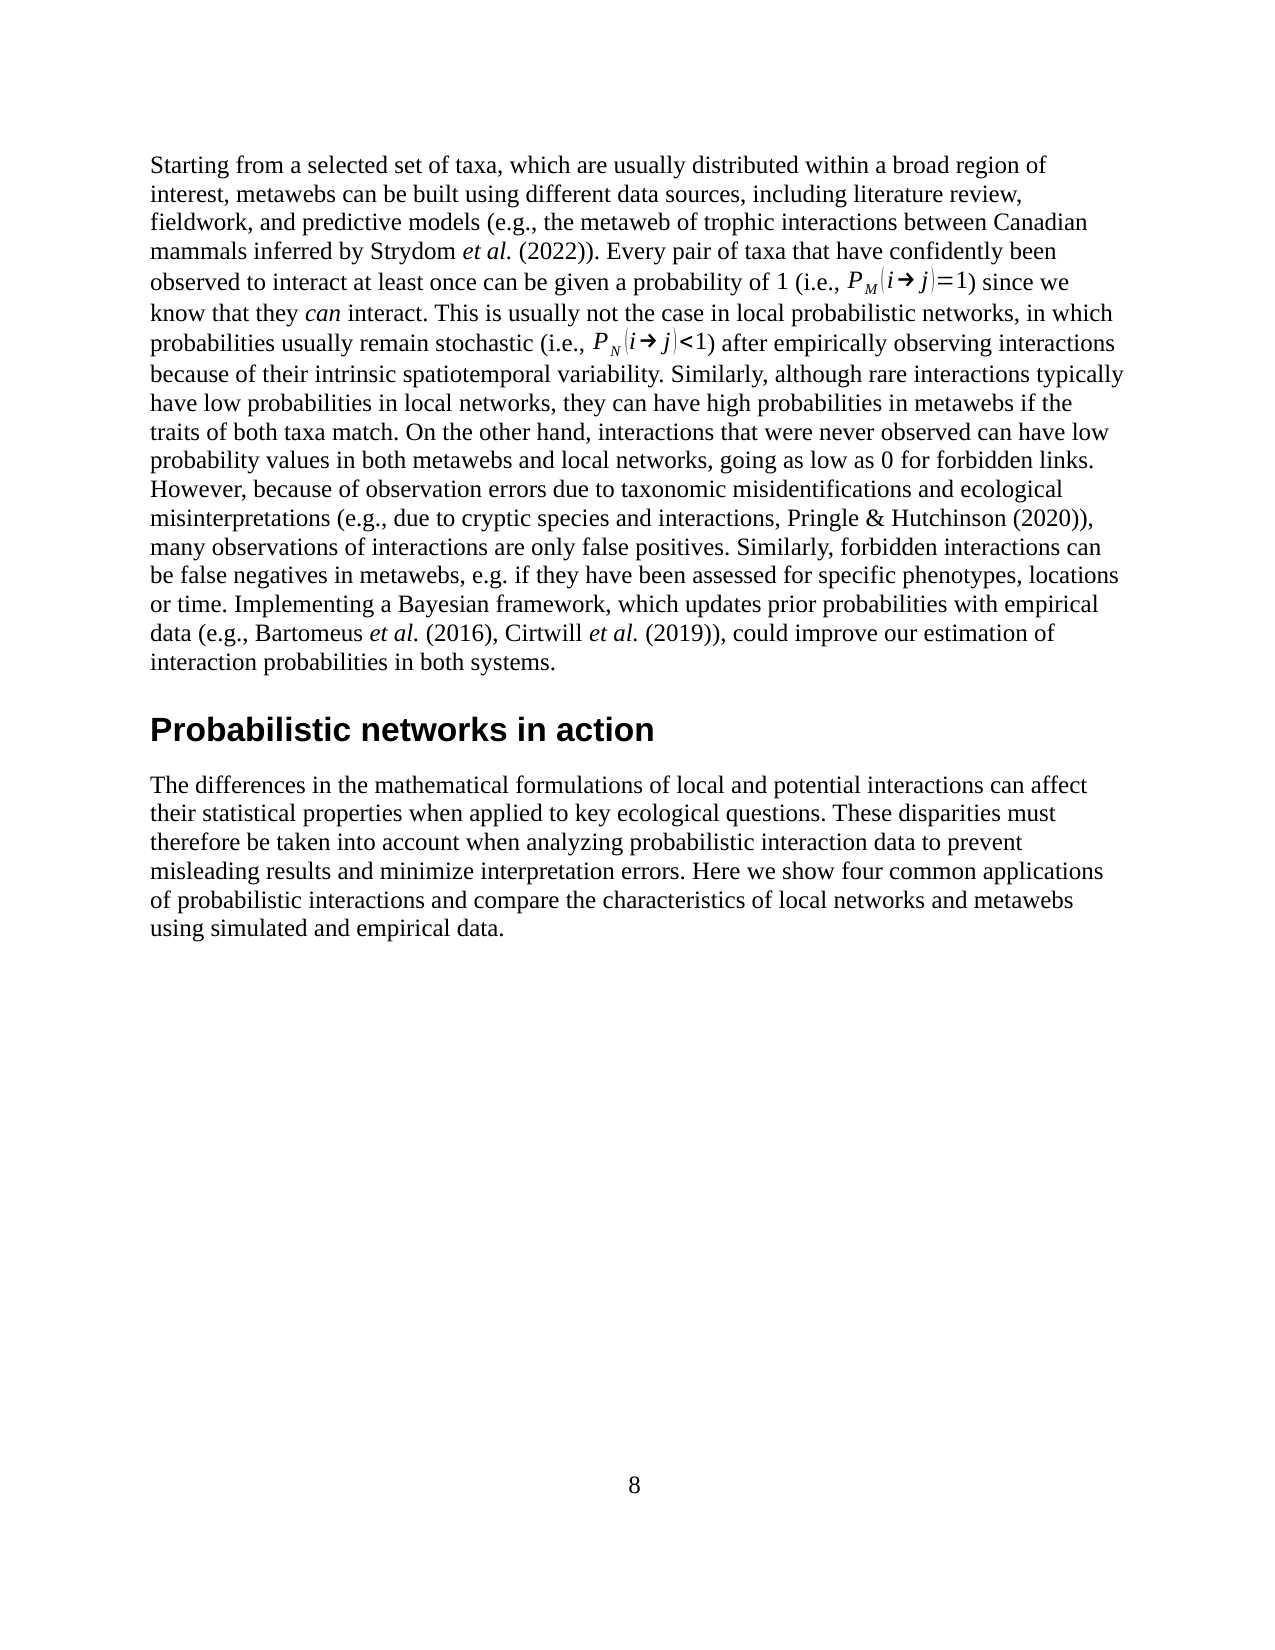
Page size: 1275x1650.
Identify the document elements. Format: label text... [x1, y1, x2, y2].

text Starting from a selected set of taxa, which are usually distributed within a broad region of interest, metawebs can be built using different data sources, including literature review, fieldwork, and predictive models (e.g., the metaweb of trophic interactions between Canadian mammals inferred by Strydom et al. (2022)). Every pair of taxa that have confidently been observed to interact at least once can be given a probability of (i.e., ) since we know that they can interact. This is usually not the case in local probabilistic networks, in which probabilities usually remain stochastic (i.e., ) after empirically observing interactions because of their intrinsic spatiotemporal variability. Similarly, although rare interactions typically have low probabilities in local networks, they can have high probabilities in metawebs if the traits of both taxa match. On the other hand, interactions that were never observed can have low probability values in both metawebs and local networks, going as low as for forbidden links. However, because of observation errors due to taxonomic misidentifications and ecological misinterpretations (e.g., due to cryptic species and interactions, Pringle & Hutchinson (2020)), many observations of interactions are only false positives. Similarly, forbidden interactions can be false negatives in metawebs, e.g. if they have been assessed for specific phenotypes, locations or time. Implementing a Bayesian framework, which updates prior probabilities with empirical data (e.g., Bartomeus et al. (2016), Cirtwill et al. (2019)), could improve our estimation of interaction probabilities in both systems. [150, 150, 1125, 676]
text The differences in the mathematical formulations of local and potential interactions can affect their statistical properties when applied to key ecological questions. These disparities must therefore be taken into account when analyzing probabilistic interaction data to prevent misleading results and minimize interpretation errors. Here we show four common applications of probabilistic interactions and compare the characteristics of local networks and metawebs using simulated and empirical data. [150, 770, 1125, 942]
subtitle Probabilistic networks in action [150, 709, 1125, 748]
